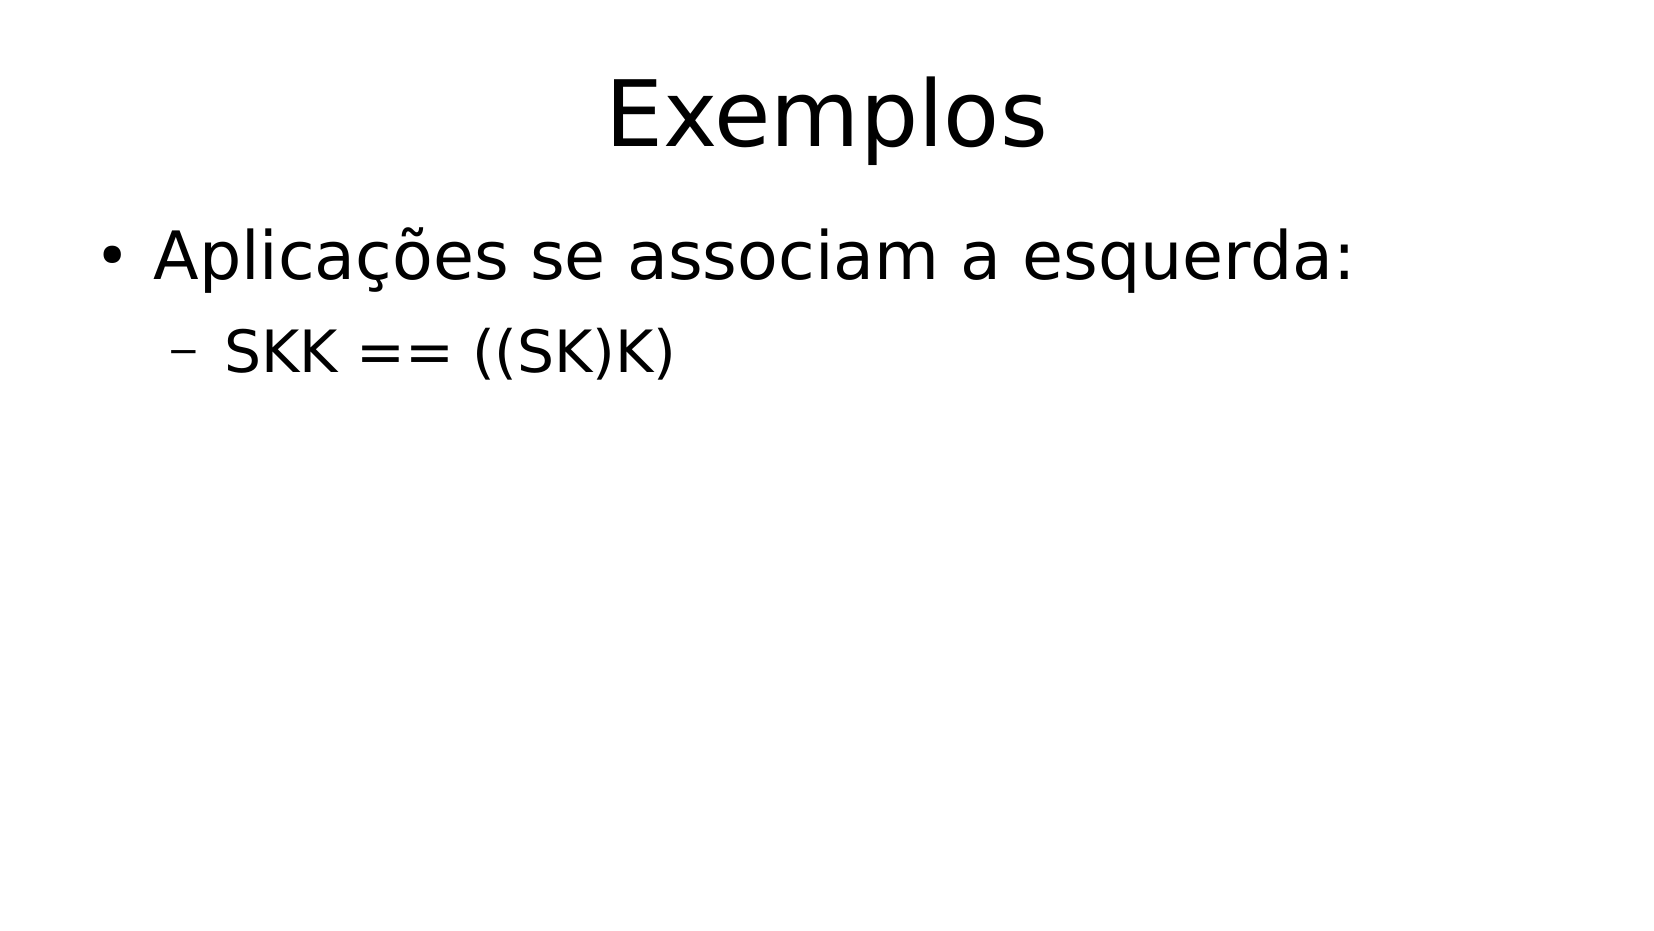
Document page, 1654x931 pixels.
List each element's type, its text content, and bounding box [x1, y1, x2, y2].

list Aplicações se associam a esquerda: SKK == ((SK)K) [82, 217, 1571, 758]
title Exemplos [82, 37, 1571, 193]
